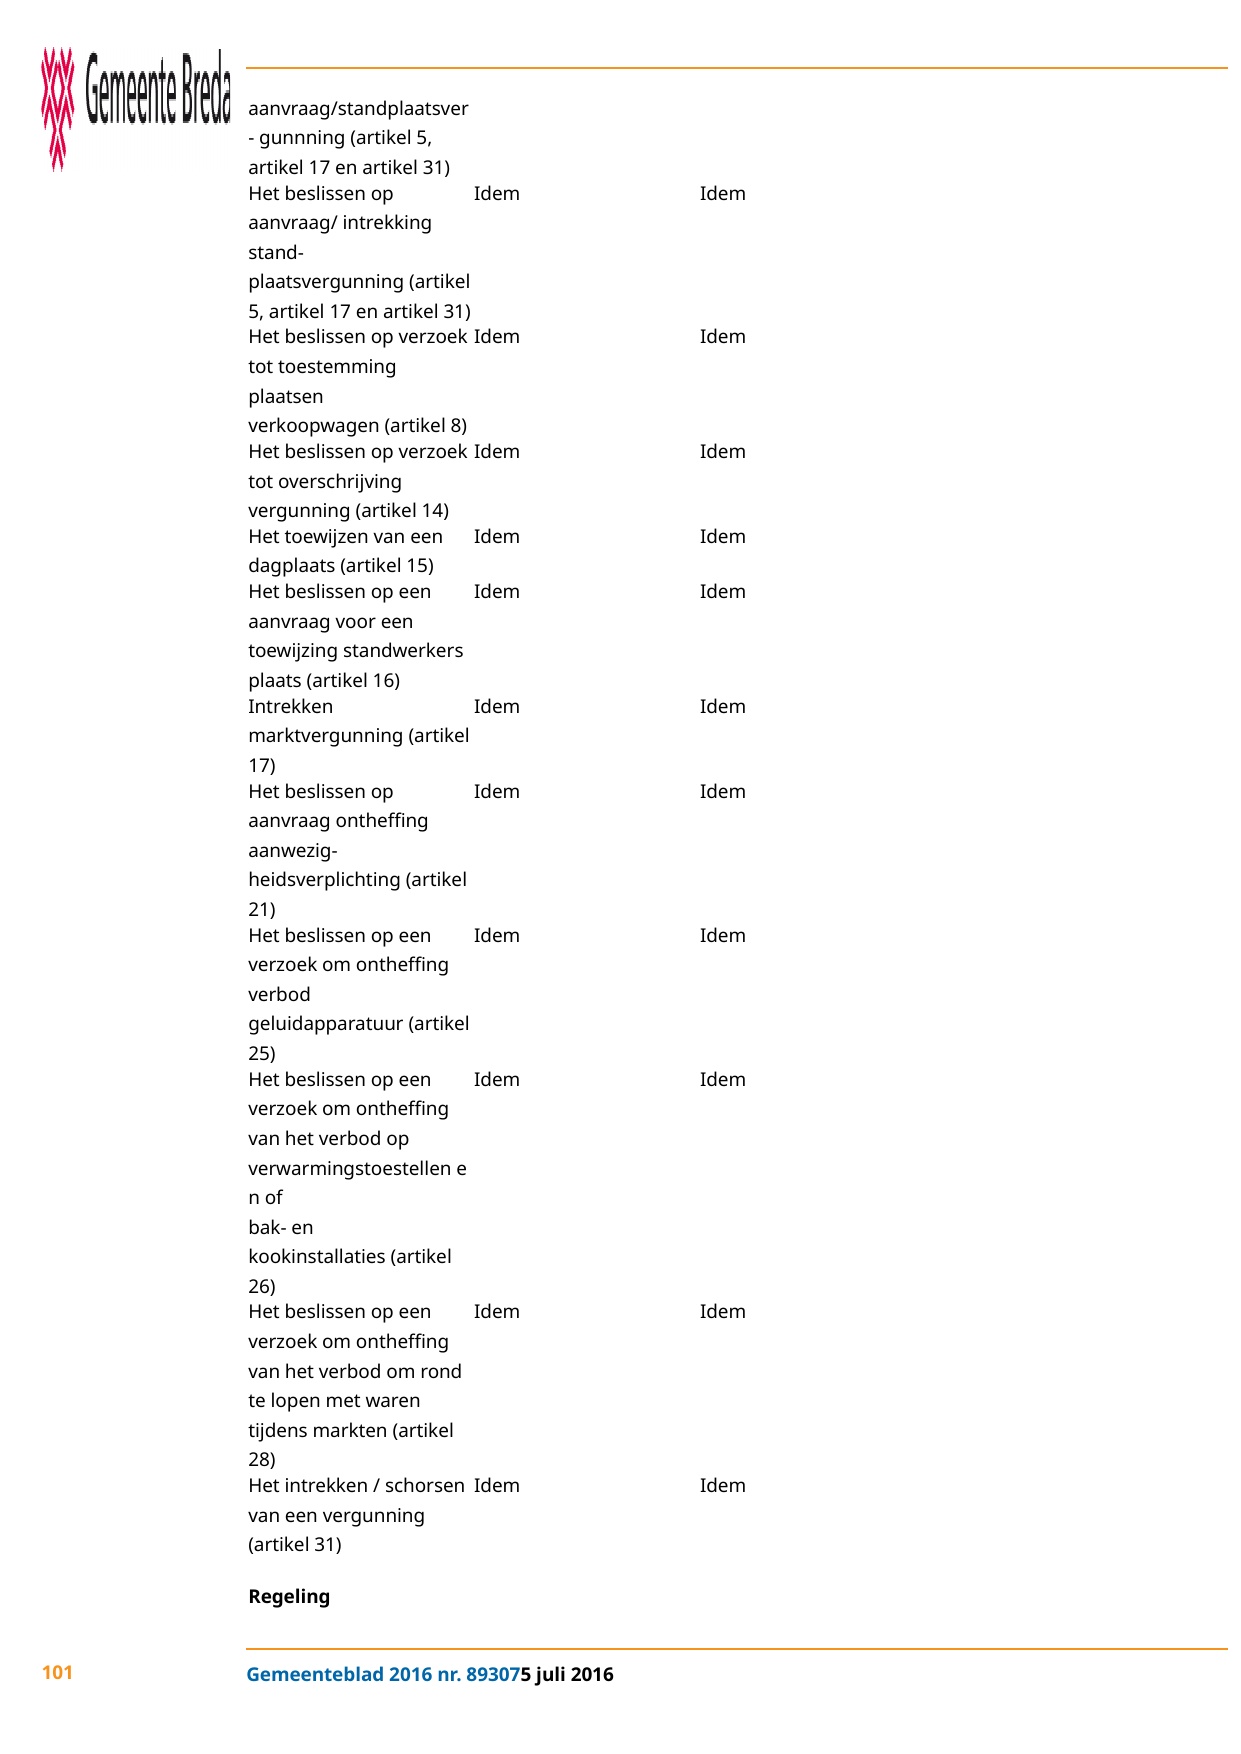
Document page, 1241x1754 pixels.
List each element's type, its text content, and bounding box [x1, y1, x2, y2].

table_cell [926, 579, 1152, 693]
table_cell Intrekken marktvergunning (artikel 17) [248, 693, 474, 778]
table_cell [700, 95, 926, 180]
table_cell Idem [474, 693, 700, 778]
table_cell Regeling [248, 1583, 474, 1609]
table_cell Het beslissen op een verzoek om ontheffing van het verbod om rond te lopen met waren tijdens markten (artikel 28) [248, 1299, 474, 1472]
table_cell [926, 324, 1152, 438]
table_cell Idem [700, 180, 926, 324]
table_cell Idem [700, 324, 926, 438]
table_cell [926, 523, 1152, 578]
table_cell [926, 778, 1152, 922]
table_cell Idem [700, 1473, 926, 1557]
table_cell Idem [700, 1299, 926, 1472]
table_cell Idem [700, 778, 926, 922]
table_cell Idem [474, 1299, 700, 1472]
table_cell Idem [474, 1066, 700, 1299]
table_cell Het beslissen op verzoek tot overschrijving vergunning (artikel 14) [248, 438, 474, 523]
table_cell [248, 1557, 474, 1583]
table_cell [926, 922, 1152, 1066]
table_cell [700, 1557, 926, 1583]
table_cell [474, 1557, 700, 1583]
table_cell Idem [700, 438, 926, 523]
table_cell Idem [700, 579, 926, 693]
table_cell Idem [474, 922, 700, 1066]
table_cell [926, 438, 1152, 523]
table_cell Idem [700, 1066, 926, 1299]
table_cell Idem [474, 579, 700, 693]
table_cell Idem [474, 180, 700, 324]
table_cell [926, 1557, 1152, 1583]
table_cell Idem [474, 438, 700, 523]
table_cell [926, 1473, 1152, 1557]
table_cell [926, 1299, 1152, 1472]
table_cell Het beslissen op een verzoek om ontheffing verbod geluidapparatuur (artikel 25) [248, 922, 474, 1066]
table_cell Het beslissen op een verzoek om ontheffing van het verbod op verwarmingstoestellen en of bak- en kookinstallaties (artikel 26) [248, 1066, 474, 1299]
table_cell Idem [700, 922, 926, 1066]
table_cell [926, 95, 1152, 180]
table_cell Het intrekken / schorsen van een vergunning (artikel 31) [248, 1473, 474, 1557]
table_cell [474, 95, 700, 180]
table_cell [926, 693, 1152, 778]
table_cell Het beslissen op aanvraag/ intrekking stand- plaatsvergunning (artikel 5, artikel 17 en artikel 31) [248, 180, 474, 324]
table_cell Het beslissen op een aanvraag voor een toewijzing standwerkersplaats (artikel 16) [248, 579, 474, 693]
table_cell Idem [474, 778, 700, 922]
table_cell aanvraag/standplaatsver- gunnning (artikel 5, artikel 17 en artikel 31) [248, 95, 474, 180]
table_cell Het beslissen op verzoek tot toestemming plaatsen verkoopwagen (artikel 8) [248, 324, 474, 438]
table_cell Idem [474, 324, 700, 438]
table_cell Idem [474, 1473, 700, 1557]
table_cell [926, 180, 1152, 324]
table_cell Het toewijzen van een dagplaats (artikel 15) [248, 523, 474, 578]
table_cell Idem [700, 693, 926, 778]
table_cell Idem [474, 523, 700, 578]
table_cell [926, 1066, 1152, 1299]
table_cell Het beslissen op aanvraag ontheffing aanwezig- heidsverplichting (artikel 21) [248, 778, 474, 922]
table_cell Idem [700, 523, 926, 578]
picture [41, 47, 231, 172]
